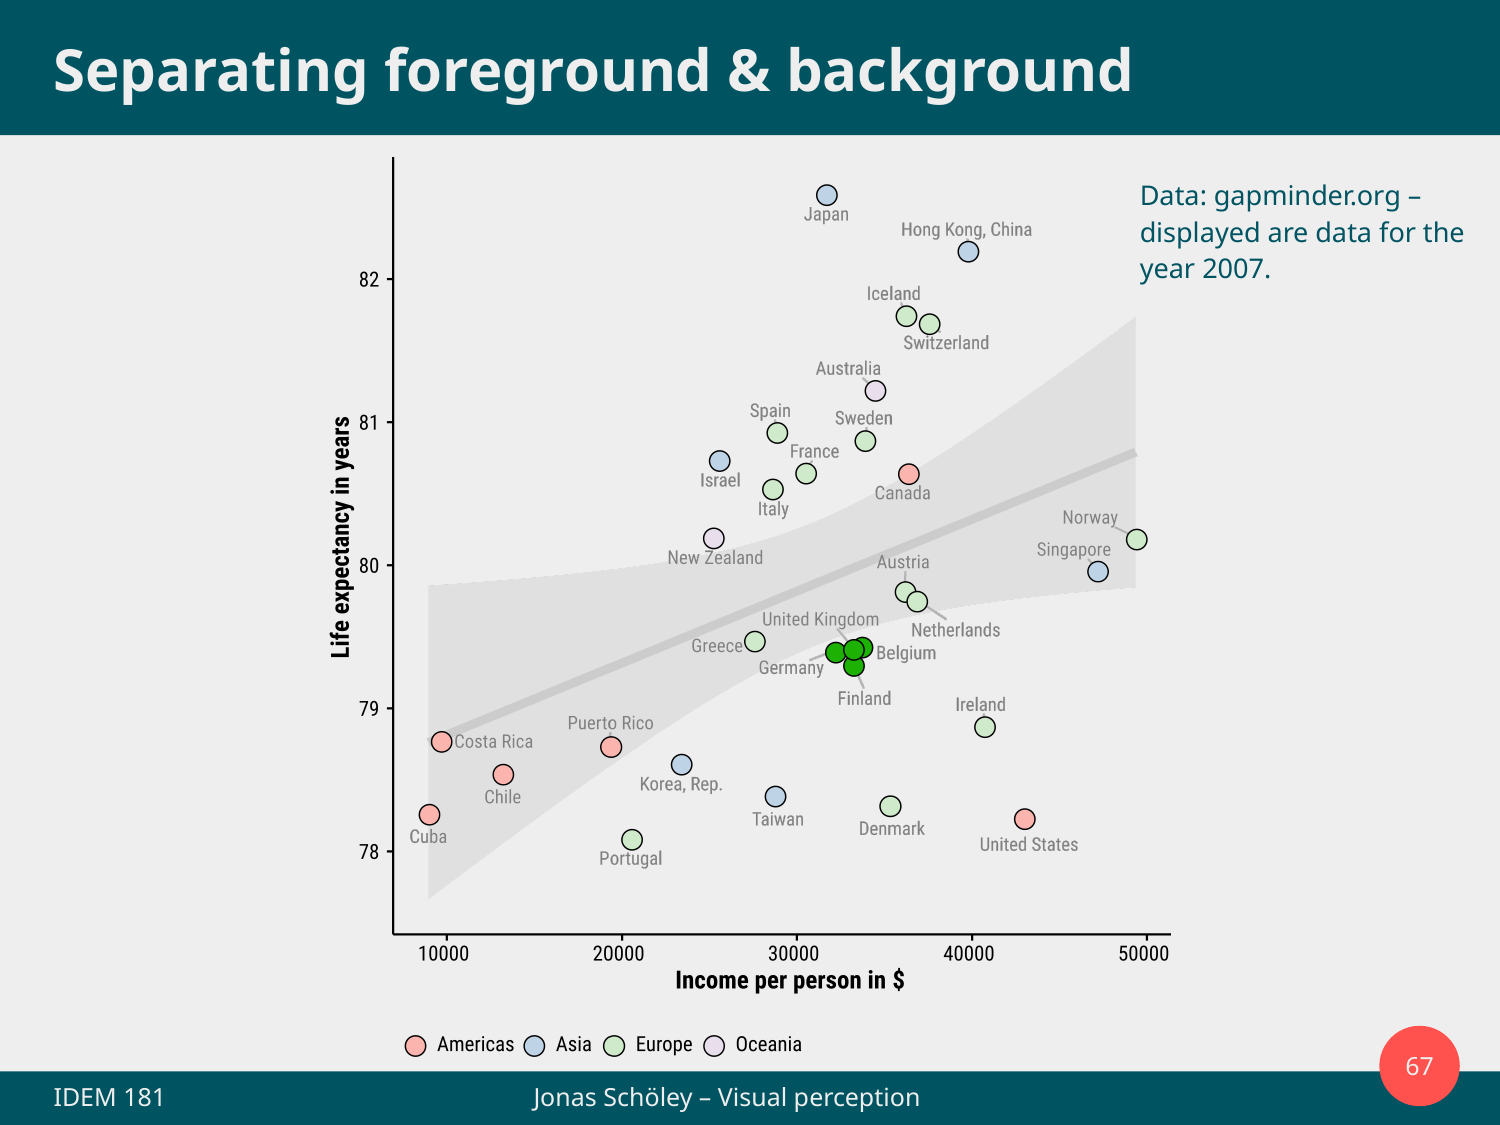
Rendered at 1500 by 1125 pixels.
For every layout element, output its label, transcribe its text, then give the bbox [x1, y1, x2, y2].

title Separating foreground & background [53, 0, 1447, 141]
picture [329, 157, 1171, 1065]
text_box Data: gapminder.org – displayed are data for the year 2007. [1125, 169, 1500, 256]
